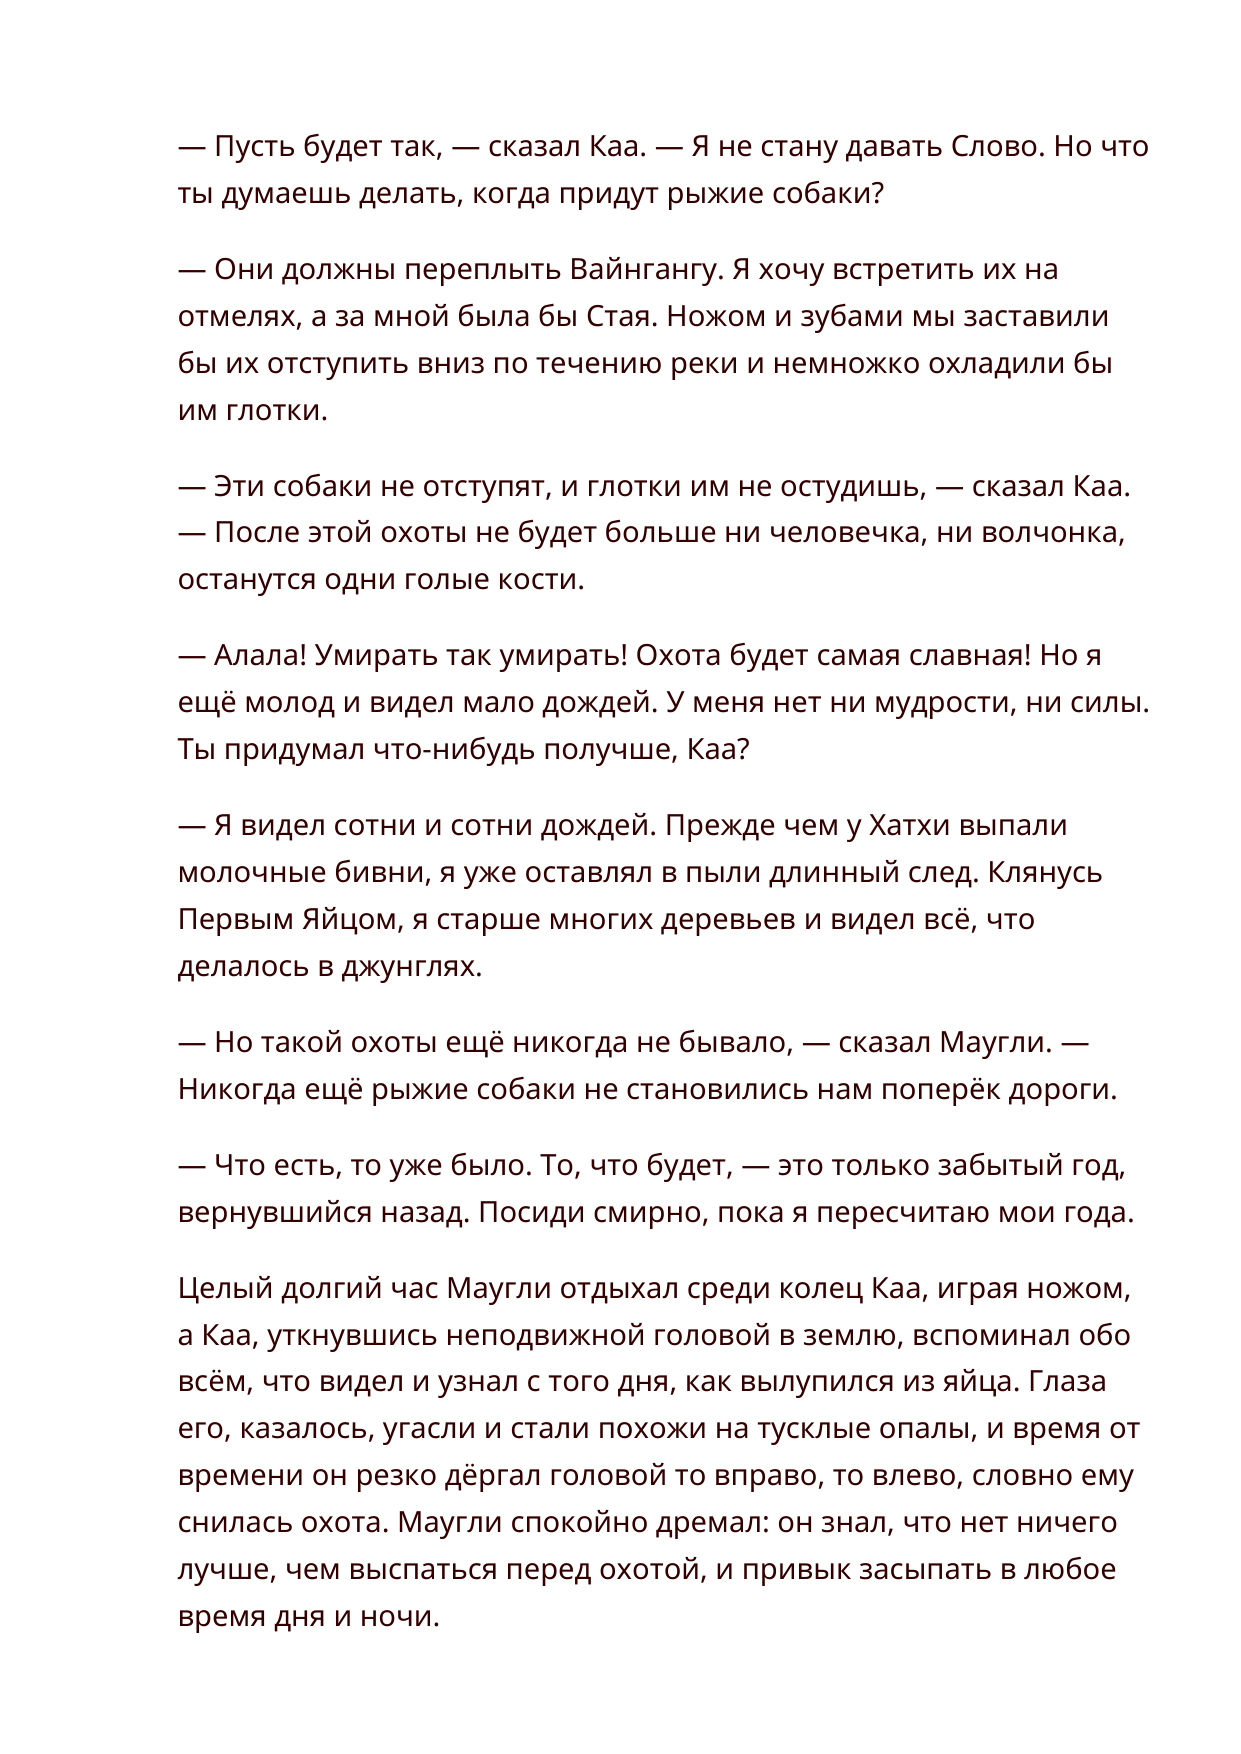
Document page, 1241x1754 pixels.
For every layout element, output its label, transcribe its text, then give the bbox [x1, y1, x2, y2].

text — Я видел сотни и сотни дождей. Прежде чем у Хатхи выпали молочные бивни, я уже оставлял в пыли длинный след. Клянусь Первым Яйцом, я старше многих деревьев и видел всё, что делалось в джунглях. [177, 797, 1152, 985]
text — Они должны переплыть Вайнгангу. Я хочу встретить их на отмелях, а за мной была бы Стая. Ножом и зубами мы заставили бы их отступить вниз по течению реки и немножко охладили бы им глотки. [177, 241, 1152, 428]
text — Алала! Умирать так умирать! Охота будет самая славная! Но я ещё молод и видел мало дождей. У меня нет ни мудрости, ни силы. Ты придумал что-нибудь получше, Каа? [177, 627, 1152, 768]
text Целый долгий час Маугли отдыхал среди колец Каа, играя ножом, а Каа, уткнувшись неподвижной головой в землю, вспоминал обо всём, что видел и узнал с того дня, как вылупился из яйца. Глаза его, казалось, угасли и стали похожи на тусклые опалы, и время от времени он резко дёргал головой то вправо, то влево, словно ему снилась охота. Маугли спокойно дремал: он знал, что нет ничего лучше, чем выспаться перед охотой, и привык засыпать в любое время дня и ночи. [177, 1260, 1152, 1635]
text — Эти собаки не отступят, и глотки им не остудишь, — сказал Каа. — После этой охоты не будет больше ни человечка, ни волчонка, останутся одни голые кости. [177, 458, 1152, 598]
text — Что есть, то уже было. То, что будет, — это только забытый год, вернувшийся назад. Посиди смирно, пока я пересчитаю мои года. [177, 1137, 1152, 1231]
text — Пусть будет так, — сказал Каа. — Я не стану давать Слово. Но что ты думаешь делать, когда придут рыжие собаки? [177, 118, 1152, 212]
text — Но такой охоты ещё никогда не бывало, — сказал Маугли. — Никогда ещё рыжие собаки не становились нам поперёк дороги. [177, 1014, 1152, 1108]
